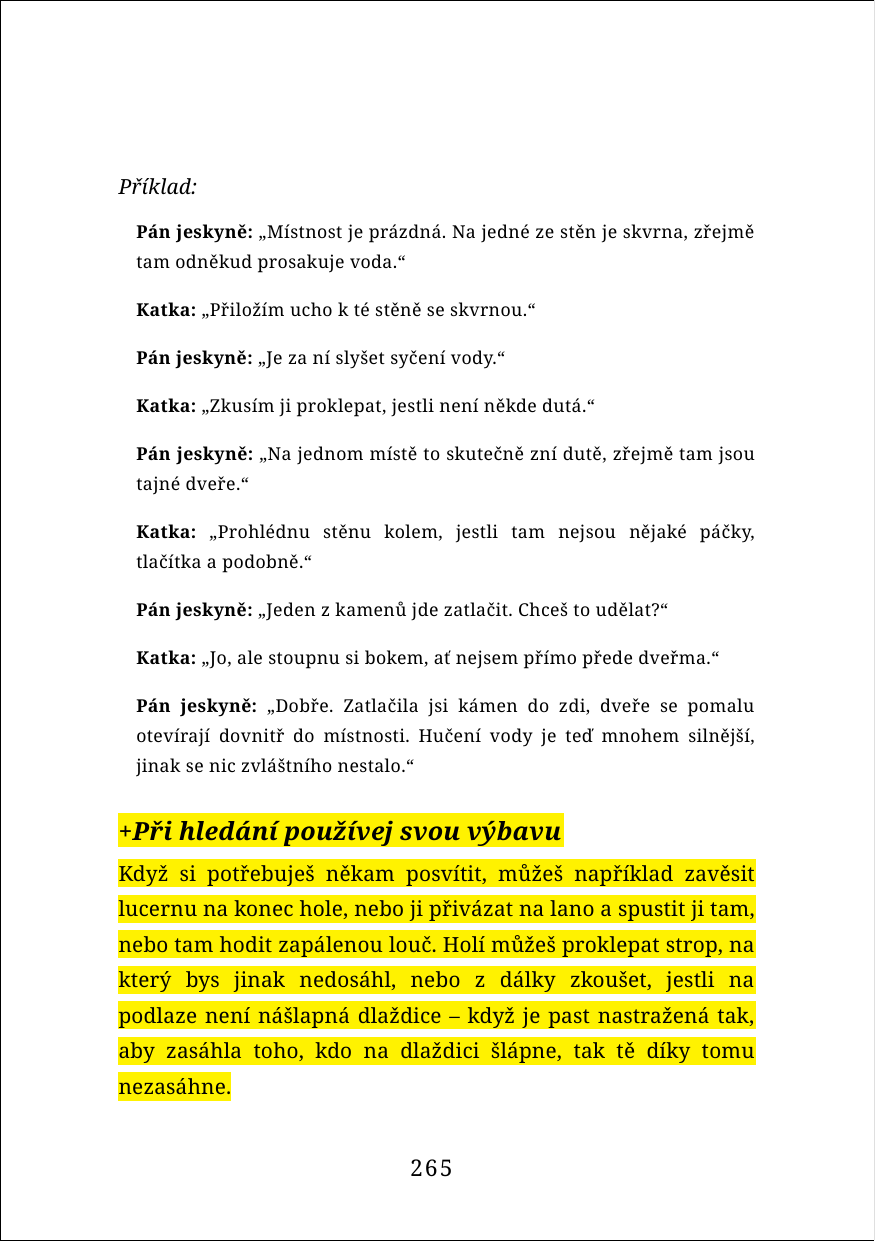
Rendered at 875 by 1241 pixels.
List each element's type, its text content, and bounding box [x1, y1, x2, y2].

text Katka: „Zkusím ji proklepat, jestli není někde dutá.“ [136, 393, 756, 417]
text Příklad: [118, 172, 756, 200]
text Pán jeskyně: „Dobře. Zatlačila jsi kámen do zdi, dveře se pomalu otevírají dovnitř do místnosti. Hučení vody je teď mnohem silnější, jinak se nic zvláštního nestalo.“ [136, 693, 756, 778]
subtitle +Při hledání používej svou výbavu [118, 813, 756, 847]
text Katka: „Jo, ale stoupnu si bokem, ať nejsem přímo přede dveřma.“ [136, 645, 756, 669]
text Když si potřebuješ někam posvítit, můžeš například zavěsit lucernu na konec hole, nebo ji přivázat na lano a spustit ji tam, nebo tam hodit zapálenou louč. Holí můžeš proklepat strop, na který bys jinak nedosáhl, nebo z dálky zkoušet, jestli na podlaze není nášlapná dlaždice – když je past nastražená tak, aby zasáhla toho, kdo na dlaždici šlápne, tak tě díky tomu nezasáhne. [118, 859, 756, 1101]
text Katka: „Prohlédnu stěnu kolem, jestli tam nejsou nějaké páčky, tlačítka a podobně.“ [136, 519, 756, 573]
text Pán jeskyně: „Jeden z kamenů jde zatlačit. Chceš to udělat?“ [136, 597, 756, 621]
text Pán jeskyně: „Je za ní slyšet syčení vody.“ [136, 345, 756, 369]
text Katka: „Přiložím ucho k té stěně se skvrnou.“ [136, 297, 756, 321]
text Pán jeskyně: „Na jednom místě to skutečně zní dutě, zřejmě tam jsou tajné dveře.“ [136, 441, 756, 495]
text Pán jeskyně: „Místnost je prázdná. Na jedné ze stěn je skvrna, zřejmě tam odněkud prosakuje voda.“ [136, 219, 756, 273]
